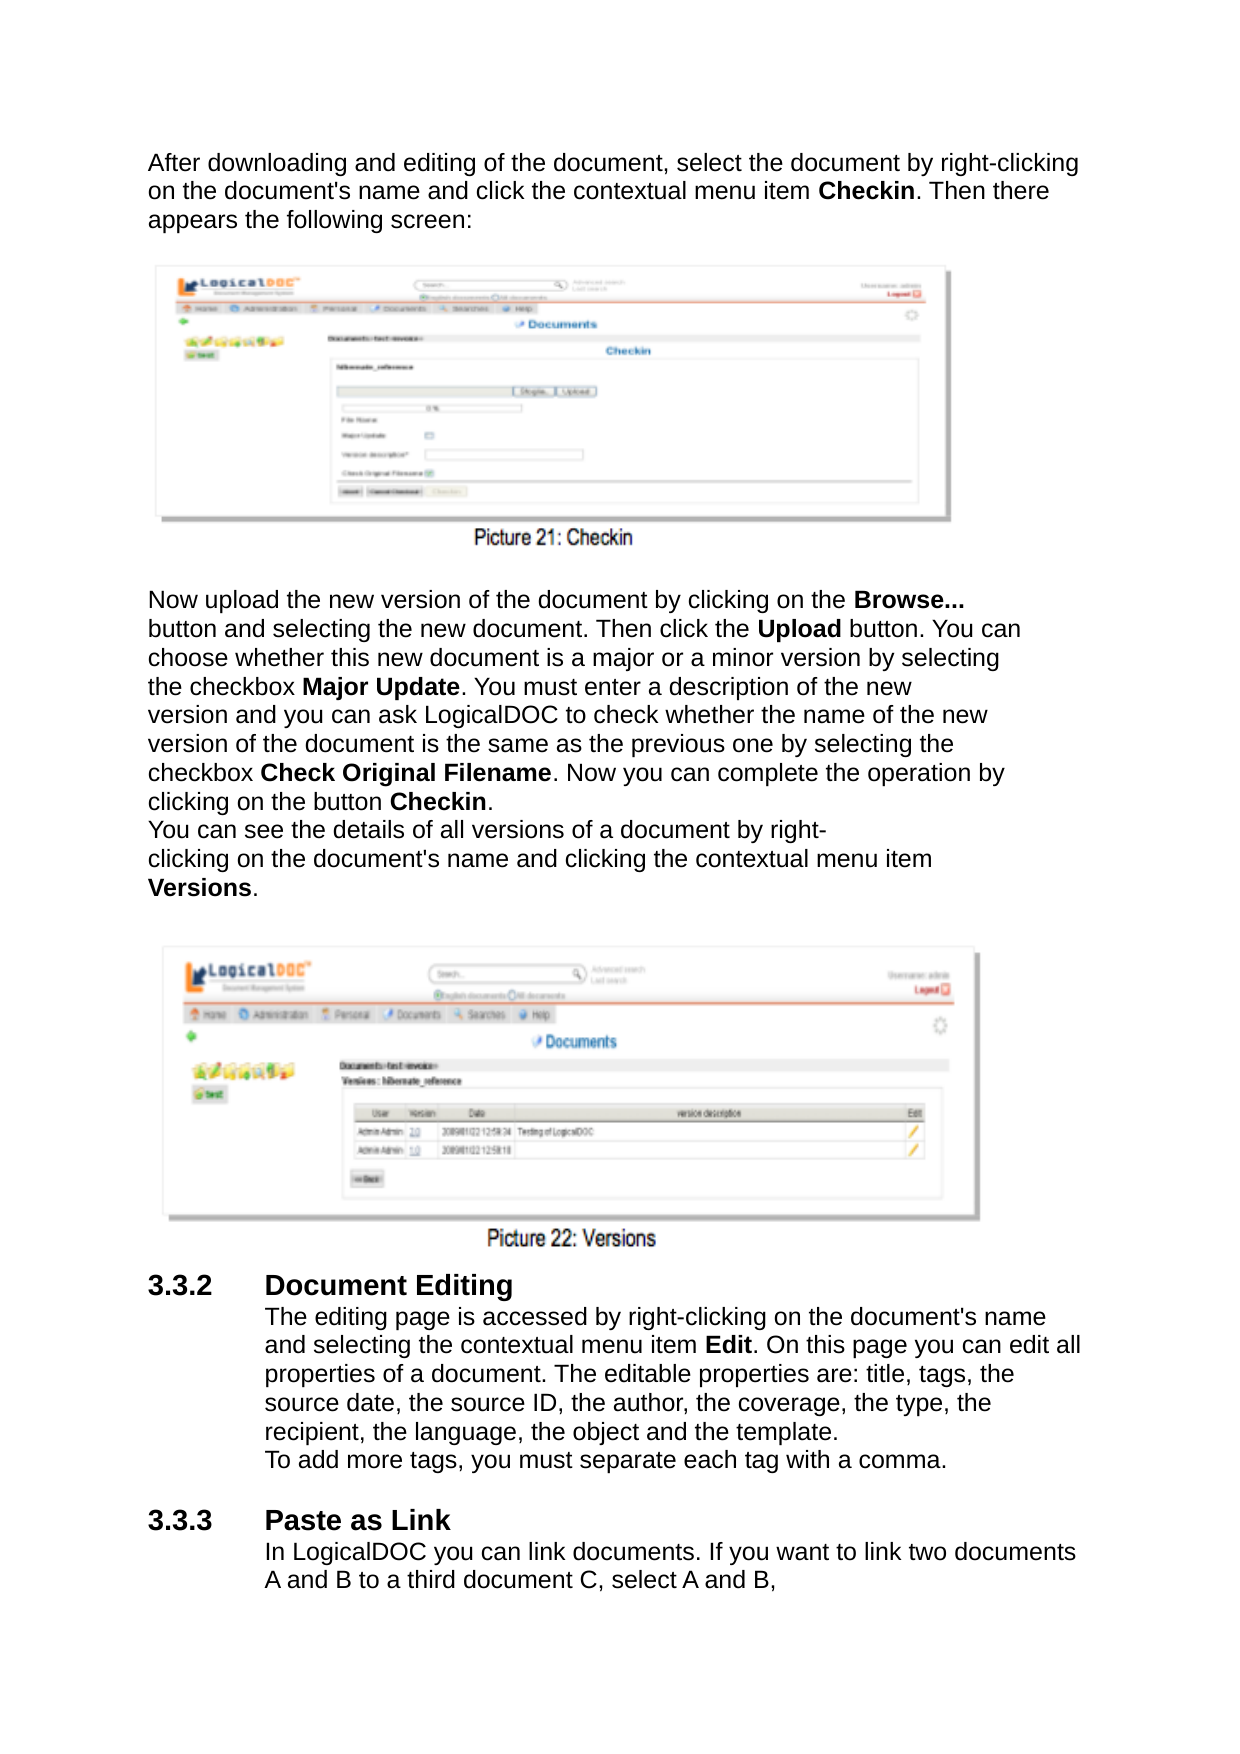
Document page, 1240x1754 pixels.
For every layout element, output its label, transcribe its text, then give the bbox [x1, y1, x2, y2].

text appears the following screen: [148, 205, 1092, 234]
text clicking on the document's name and clicking the contextual menu item [148, 844, 1092, 873]
picture [147, 930, 1006, 1268]
text version and you can ask LogicalDOC to check whether the name of the new [148, 701, 1092, 729]
text version of the document is the same as the previous one by selecting the [148, 729, 1092, 758]
text Now upload the new version of the document by clicking on the Browse... [148, 586, 1092, 614]
text button and selecting the new document. Then click the Upload button. You can [148, 614, 1092, 643]
text In LogicalDOC you can link documents. If you want to link two documents A and B to a third document C, select A and B, [264, 1536, 1092, 1594]
text checkbox Check Original Filename. Now you can complete the operation by [148, 758, 1092, 787]
picture [147, 262, 968, 557]
text 3.3.3 Paste as Link [148, 1503, 1092, 1536]
text 3.3.2 Document Editing [148, 1268, 1092, 1302]
text To add more tags, you must separate each tag with a comma. [264, 1445, 1092, 1474]
text You can see the details of all versions of a document by right- [148, 816, 1092, 844]
text The editing page is accessed by right-clicking on the document's name and selecting the contextual menu item Edit. On this page you can edit all properties of a document. The editable properties are: title, tags, the source date, the source ID, the author, the coverage, the type, the recipient, the language, the object and the template. [264, 1302, 1092, 1445]
text Versions. [148, 873, 1092, 902]
text After downloading and editing of the document, select the document by right-clicking on the document's name and click the contextual menu item Checkin. Then there [148, 148, 1092, 205]
text choose whether this new document is a major or a minor version by selecting [148, 643, 1092, 672]
text clicking on the button Checkin. [148, 787, 1092, 816]
text the checkbox Major Update. You must enter a description of the new [148, 672, 1092, 701]
